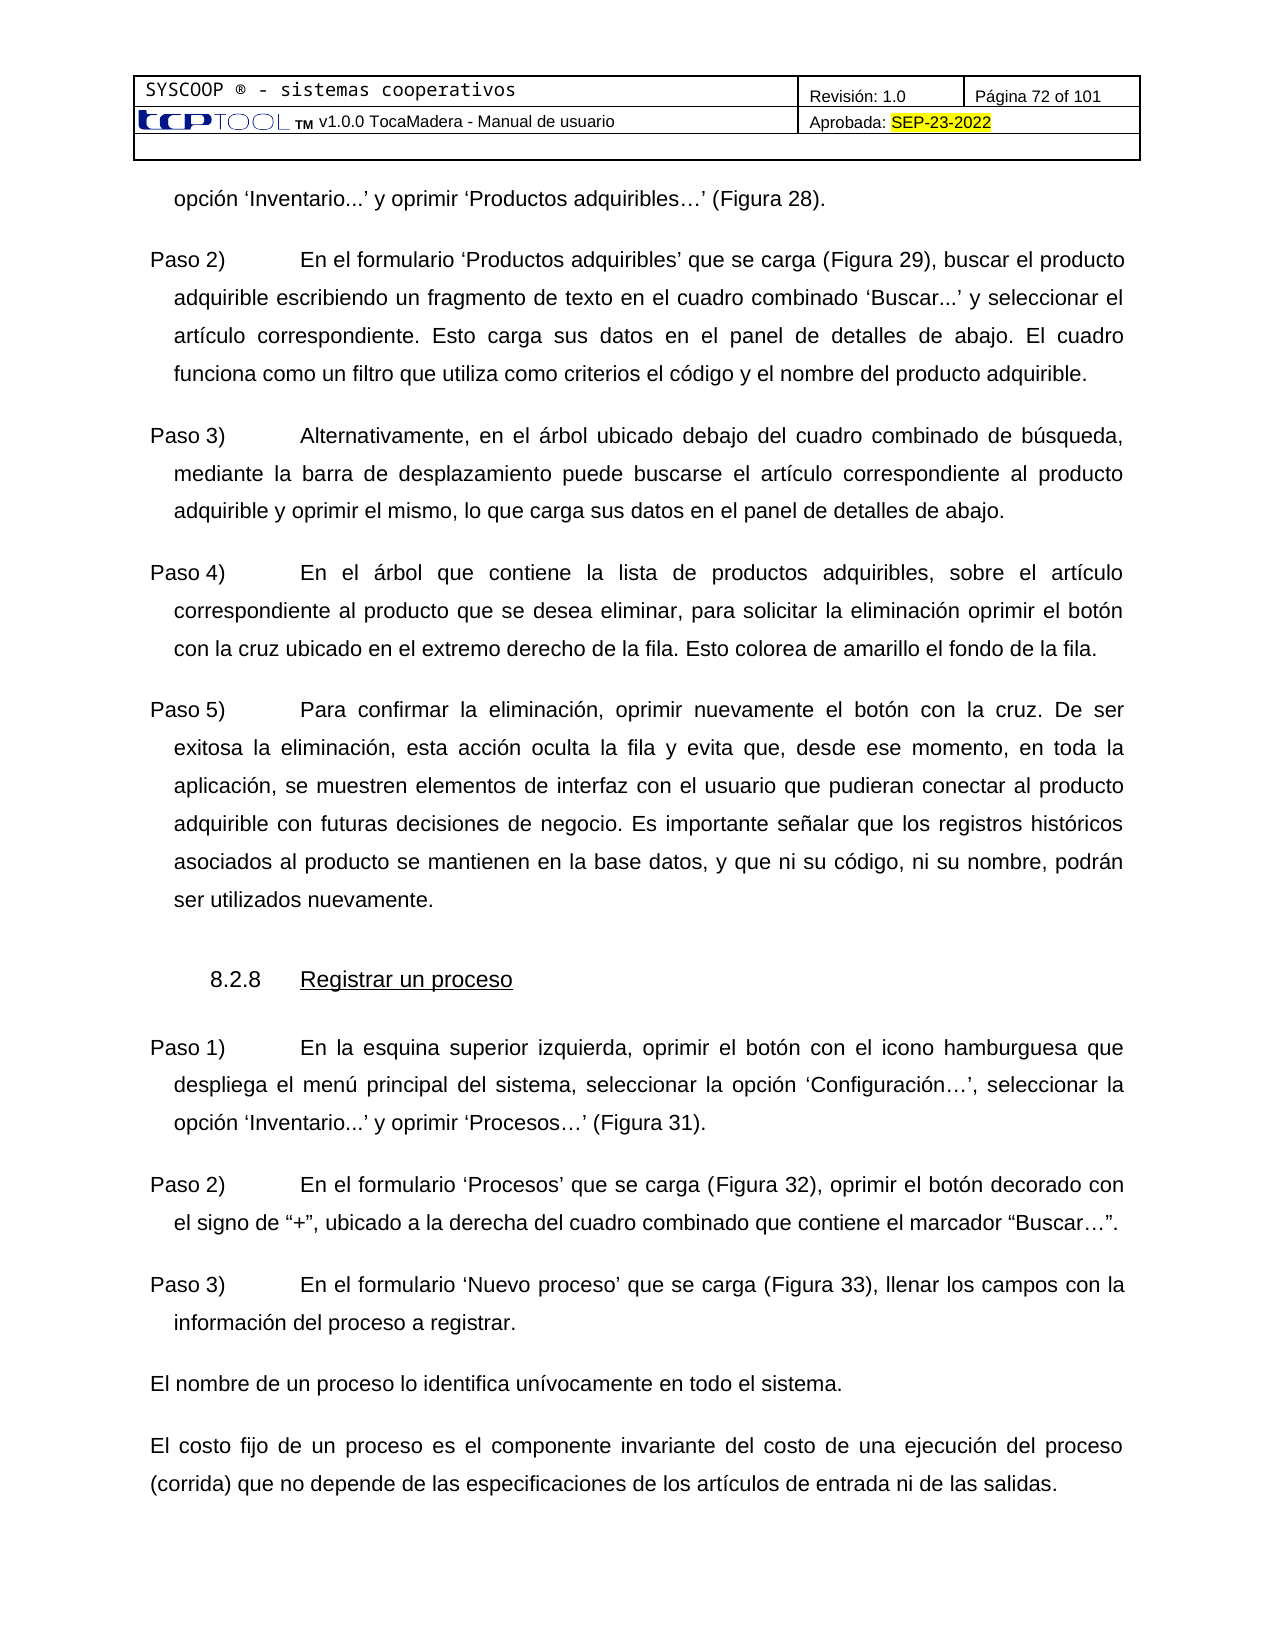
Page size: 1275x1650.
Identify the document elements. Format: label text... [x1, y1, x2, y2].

list En el formulario ‘Productos adquiribles’ que se carga (Figura 29), buscar el producto adquirible escribiendo un fragmento de texto en el cuadro combinado ‘Buscar...’ y seleccionar el artículo correspondiente. Esto carga sus datos en el panel de detalles de abajo. El cuadro funciona como un filtro que utiliza como criterios el código y el nombre del producto adquirible. [150, 247, 1125, 386]
list En la esquina superior izquierda, oprimir el botón con el icono hamburguesa que despliega el menú principal del sistema, seleccionar la opción ‘Configuración…’, seleccionar la opción ‘Inventario...’ y oprimir ‘Procesos…’ (Figura 31). [150, 1034, 1125, 1135]
subtitle Registrar un proceso [210, 966, 1125, 993]
text El nombre de un proceso lo identifica unívocamente en todo el sistema. [150, 1371, 1125, 1396]
text El costo fijo de un proceso es el componente invariante del costo de una ejecución del proceso (corrida) que no depende de las especificaciones de los artículos de entrada ni de las salidas. [150, 1433, 1125, 1496]
list Para confirmar la eliminación, oprimir nuevamente el botón con la cruz. De ser exitosa la eliminación, esta acción oculta la fila y evita que, desde ese momento, en toda la aplicación, se muestren elementos de interfaz con el usuario que pudieran conectar al producto adquirible con futuras decisiones de negocio. Es importante señalar que los registros históricos asociados al producto se mantienen en la base datos, y que ni su código, ni su nombre, podrán ser utilizados nuevamente. [150, 697, 1125, 912]
list opción ‘Inventario...’ y oprimir ‘Productos adquiribles…’ (Figura 28). [150, 186, 1125, 211]
list En el formulario ‘Procesos’ que se carga (Figura 32), oprimir el botón decorado con el signo de “+”, ubicado a la derecha del cuadro combinado que contiene el marcador “Buscar…”. [150, 1172, 1125, 1235]
list En el formulario ‘Nuevo proceso’ que se carga (Figura 33), llenar los campos con la información del proceso a registrar. [150, 1272, 1125, 1334]
list Alternativamente, en el árbol ubicado debajo del cuadro combinado de búsqueda, mediante la barra de desplazamiento puede buscarse el artículo correspondiente al producto adquirible y oprimir el mismo, lo que carga sus datos en el panel de detalles de abajo. [150, 423, 1125, 523]
list En el árbol que contiene la lista de productos adquiribles, sobre el artículo correspondiente al producto que se desea eliminar, para solicitar la eliminación oprimir el botón con la cruz ubicado en el extremo derecho de la fila. Esto colorea de amarillo el fondo de la fila. [150, 560, 1125, 661]
picture [138, 110, 290, 130]
